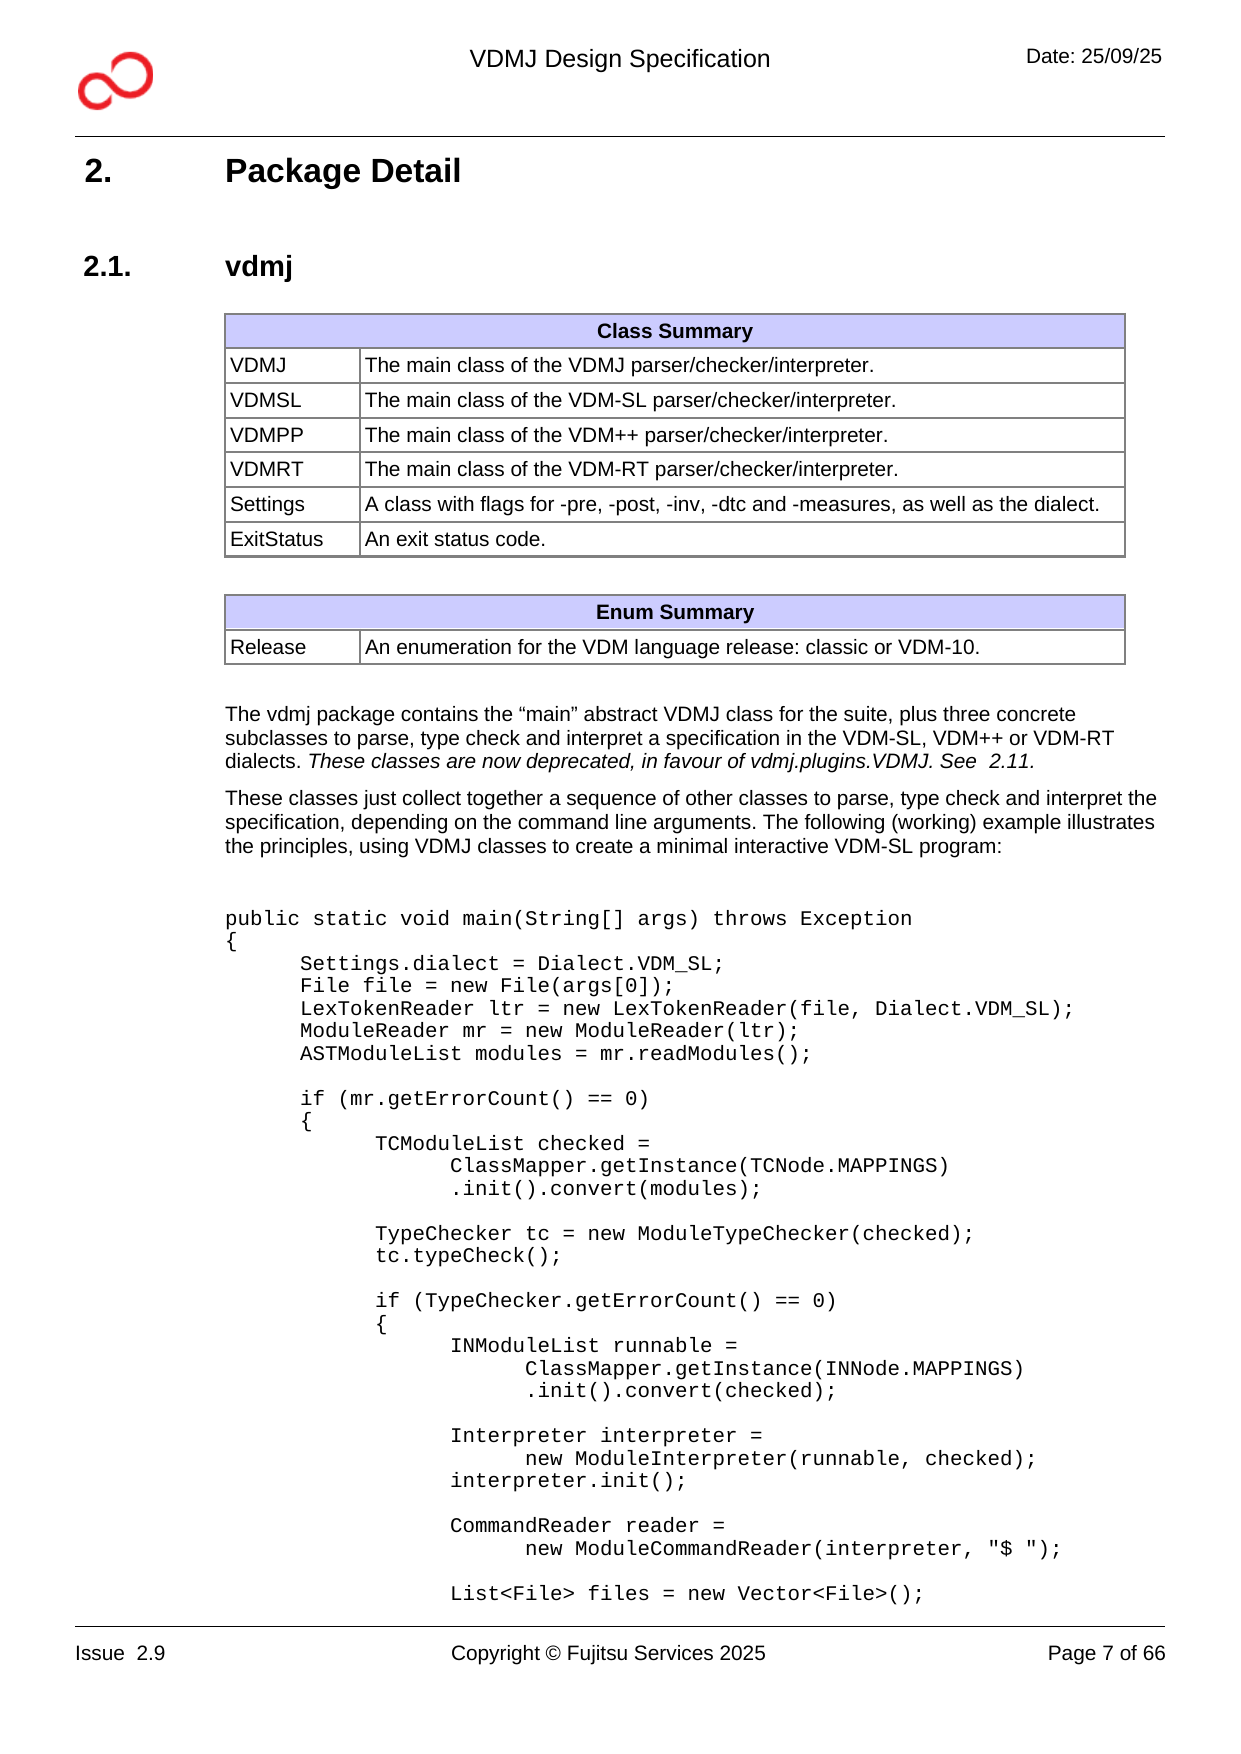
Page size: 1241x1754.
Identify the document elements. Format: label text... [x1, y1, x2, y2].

text { [225, 1312, 1165, 1334]
table_cell ExitStatus [226, 523, 359, 555]
text interpreter.init(); [225, 1469, 1165, 1492]
text if (mr.getErrorCount() == 0) [225, 1087, 1165, 1109]
table_cell The main class of the VDM-RT parser/checker/interpreter. [361, 453, 1124, 486]
table_cell VDMRT [226, 453, 359, 486]
text { [225, 929, 1165, 952]
table_cell A class with flags for -pre, -post, -inv, -dtc and -measures, as well as the dialect. [361, 488, 1124, 521]
table_cell The main class of the VDM-SL parser/checker/interpreter. [361, 384, 1124, 417]
table_cell VDMPP [226, 419, 359, 451]
text File file = new File(args[0]); [225, 974, 1165, 997]
table_cell VDMJ [226, 349, 359, 382]
text CommandReader reader = [225, 1514, 1165, 1537]
text TypeChecker tc = new ModuleTypeChecker(checked); [225, 1222, 1165, 1244]
table_cell Settings [226, 488, 359, 521]
subtitle vdmj [75, 250, 1165, 282]
text .init().convert(checked); [225, 1379, 1165, 1402]
text new ModuleCommandReader(interpreter, "$ "); [225, 1537, 1165, 1559]
text new ModuleInterpreter(runnable, checked); [225, 1447, 1165, 1469]
text LexTokenReader ltr = new LexTokenReader(file, Dialect.VDM_SL); [225, 997, 1165, 1019]
table_cell The main class of the VDMJ parser/checker/interpreter. [361, 349, 1124, 382]
text List<File> files = new Vector<File>(); [225, 1582, 1165, 1604]
table_header Class Summary [226, 315, 1124, 347]
text ASTModuleList modules = mr.readModules(); [225, 1042, 1165, 1064]
text .init().convert(modules); [225, 1177, 1165, 1199]
subtitle Package Detail [75, 152, 1165, 190]
table_cell An exit status code. [361, 523, 1124, 555]
text ClassMapper.getInstance(TCNode.MAPPINGS) [225, 1154, 1165, 1177]
text Settings.dialect = Dialect.VDM_SL; [225, 952, 1165, 974]
table_cell The main class of the VDM++ parser/checker/interpreter. [361, 419, 1124, 451]
text TCModuleList checked = [225, 1132, 1165, 1154]
text These classes just collect together a sequence of other classes to parse, type check and interpret the specification, depending on the command line arguments. The following (working) example illustrates the principles, using VDMJ classes to create a minimal interactive VDM-SL program: [225, 786, 1165, 858]
table_cell An enumeration for the VDM language release: classic or VDM-10. [361, 631, 1124, 663]
text ModuleReader mr = new ModuleReader(ltr); [225, 1019, 1165, 1042]
text INModuleList runnable = [225, 1334, 1165, 1357]
text The vdmj package contains the “main” abstract VDMJ class for the suite, plus three concrete subclasses to parse, type check and interpret a specification in the VDM-SL, VDM++ or VDM-RT dialects. These classes are now deprecated, in favour of vdmj.plugins.VDMJ. See 2.11. [225, 702, 1165, 774]
text public static void main(String[] args) throws Exception [225, 907, 1165, 929]
text tc.typeCheck(); [225, 1244, 1165, 1267]
table_cell Release [226, 631, 359, 663]
text if (TypeChecker.getErrorCount() == 0) [225, 1289, 1165, 1312]
text ClassMapper.getInstance(INNode.MAPPINGS) [225, 1357, 1165, 1379]
table_header Enum Summary [226, 596, 1124, 628]
table_cell VDMSL [226, 384, 359, 417]
text Interpreter interpreter = [225, 1424, 1165, 1447]
picture [78, 44, 153, 120]
text { [225, 1109, 1165, 1132]
